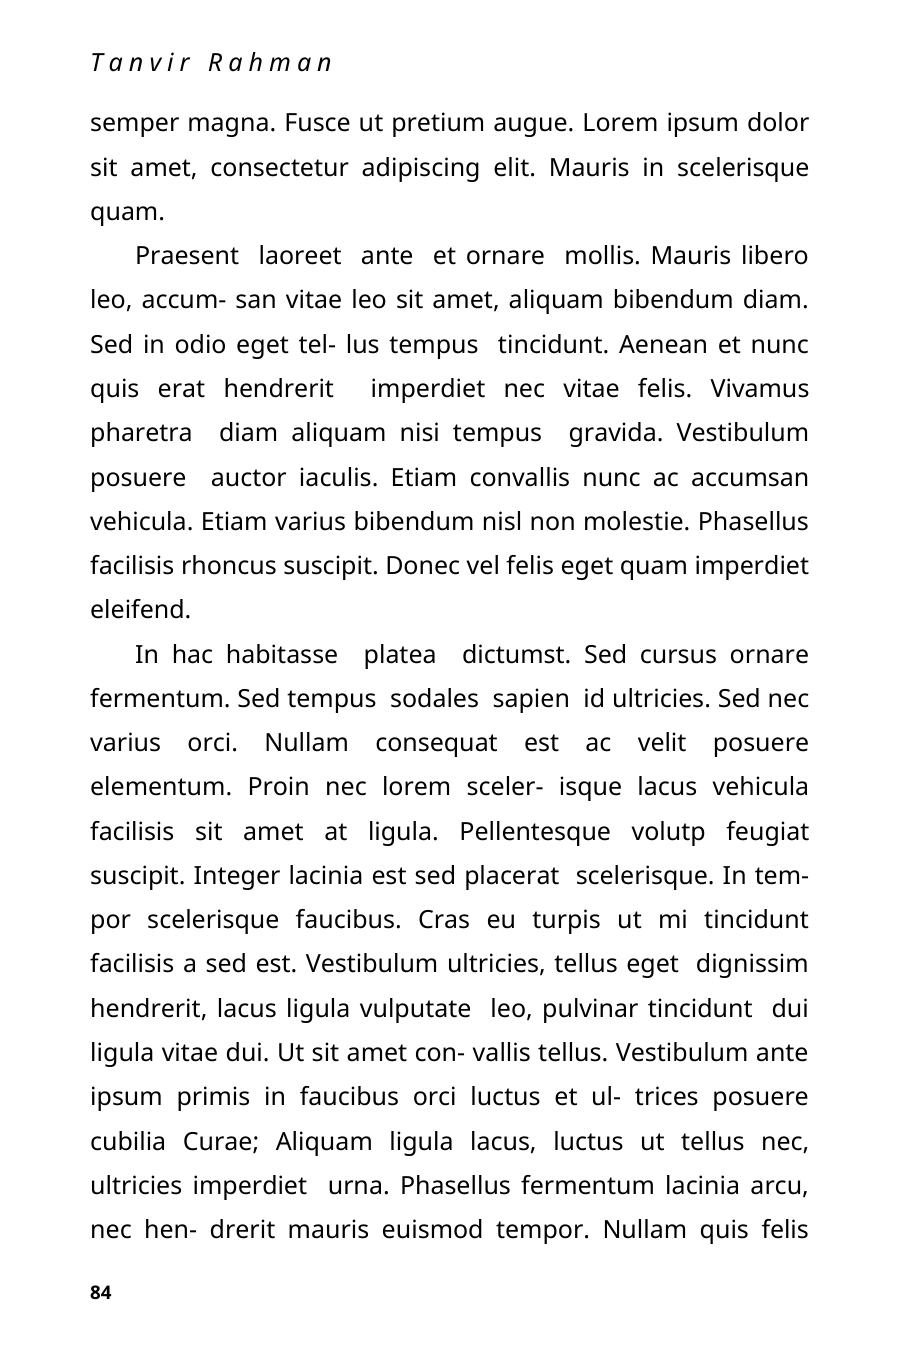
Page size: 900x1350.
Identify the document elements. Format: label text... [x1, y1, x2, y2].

text Praesent laoreet ante et ornare mollis. Mauris libero leo, accum- san vitae leo sit amet, aliquam bibendum diam. Sed in odio eget tel- lus tempus tincidunt. Aenean et nunc quis erat hendrerit imperdiet nec vitae felis. Vivamus pharetra diam aliquam nisi tempus gravida. Vestibulum posuere auctor iaculis. Etiam convallis nunc ac accumsan vehicula. Etiam varius bibendum nisl non molestie. Phasellus facilisis rhoncus suscipit. Donec vel felis eget quam imperdiet eleifend. [90, 238, 810, 626]
text In hac habitasse platea dictumst. Sed cursus ornare fermentum. Sed tempus sodales sapien id ultricies. Sed nec varius orci. Nullam consequat est ac velit posuere elementum. Proin nec lorem sceler- isque lacus vehicula facilisis sit amet at ligula. Pellentesque volutp feugiat suscipit. Integer lacinia est sed placerat scelerisque. In tem- por scelerisque faucibus. Cras eu turpis ut mi tincidunt facilisis a sed est. Vestibulum ultricies, tellus eget dignissim hendrerit, lacus ligula vulputate leo, pulvinar tincidunt dui ligula vitae dui. Ut sit amet con- vallis tellus. Vestibulum ante ipsum primis in faucibus orci luctus et ul- trices posuere cubilia Curae; Aliquam ligula lacus, luctus ut tellus nec, ultricies imperdiet urna. Phasellus fermentum lacinia arcu, nec hen- drerit mauris euismod tempor. Nullam quis felis [90, 636, 810, 1246]
text semper magna. Fusce ut pretium augue. Lorem ipsum dolor sit amet, consectetur adipiscing elit. Mauris in scelerisque quam. [90, 105, 810, 228]
